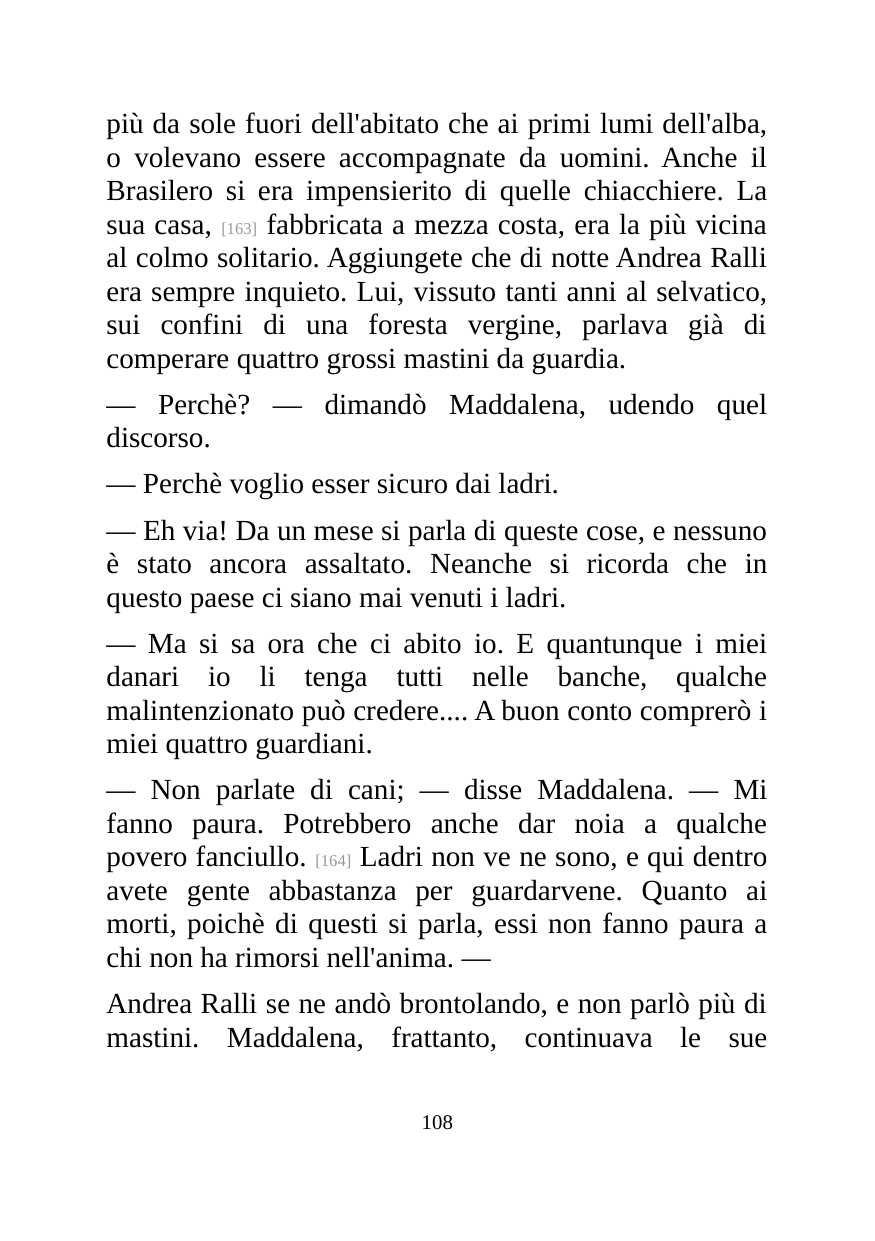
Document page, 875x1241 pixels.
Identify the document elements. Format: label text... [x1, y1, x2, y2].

text — Perchè? — dimandò Maddalena, udendo quel discorso. [106, 387, 768, 454]
text — Perchè voglio esser sicuro dai ladri. [106, 467, 768, 500]
text più da sole fuori dell'abitato che ai primi lumi dell'alba, o volevano essere accompagnate da uomini. Anche il Brasilero si era impensierito di quelle chiacchiere. La sua casa, [163] fabbricata a mezza costa, era la più vicina al colmo solitario. Aggiungete che di notte Andrea Ralli era sempre inquieto. Lui, vissuto tanti anni al selvatico, sui confini di una foresta vergine, parlava già di comperare quattro grossi mastini da guardia. [106, 106, 768, 374]
text Andrea Ralli se ne andò brontolando, e non parlò più di mastini. Maddalena, frattanto, continuava le sue [106, 986, 768, 1053]
text — Non parlate di cani; — disse Maddalena. — Mi fanno paura. Potrebbero anche dar noia a qualche povero fanciullo. [164] Ladri non ve ne sono, e qui dentro avete gente abbastanza per guardarvene. Quanto ai morti, poichè di questi si parla, essi non fanno paura a chi non ha rimorsi nell'anima. — [106, 772, 768, 974]
text — Ma si sa ora che ci abito io. E quantunque i miei danari io li tenga tutti nelle banche, qualche malintenzionato può credere.... A buon conto comprerò i miei quattro guardiani. [106, 626, 768, 760]
text — Eh via! Da un mese si parla di queste cose, e nessuno è stato ancora assaltato. Neanche si ricorda che in questo paese ci siano mai venuti i ladri. [106, 513, 768, 613]
